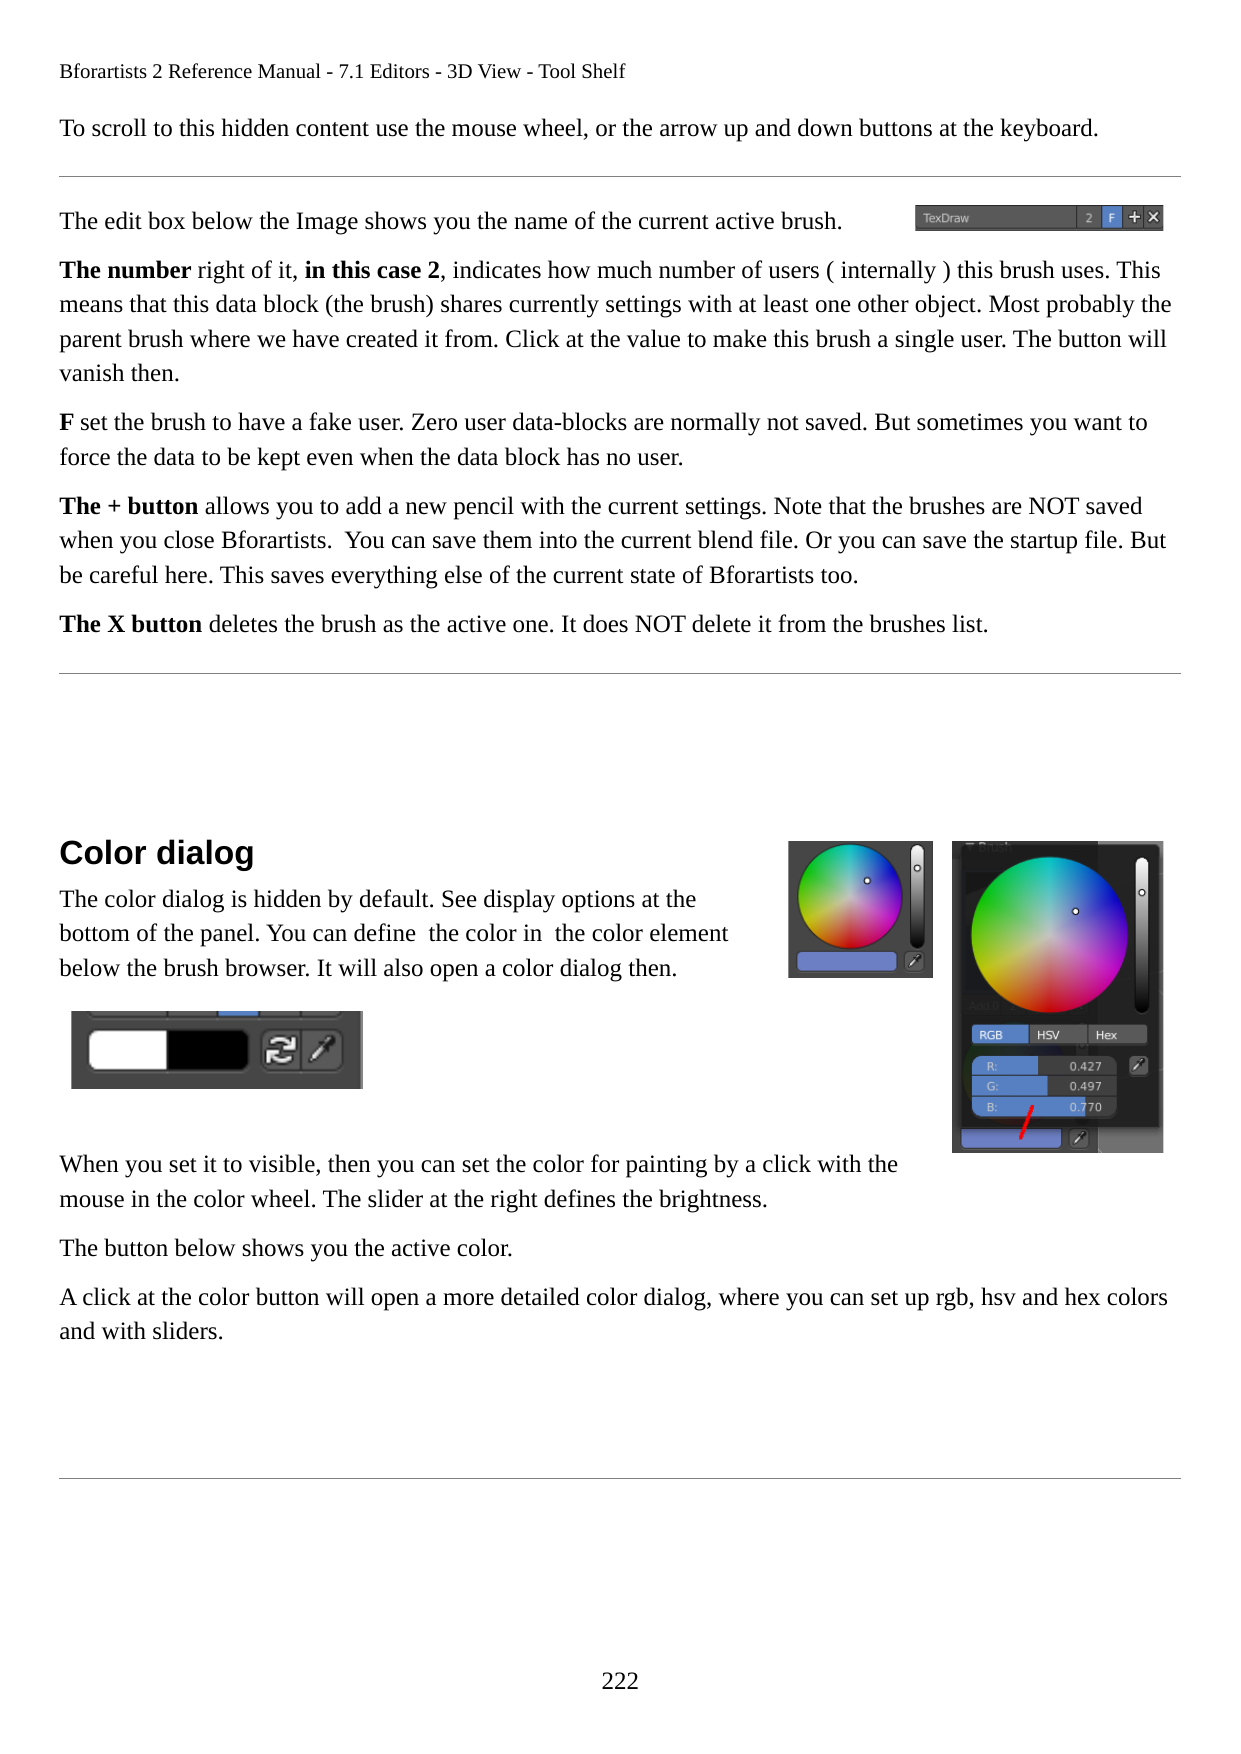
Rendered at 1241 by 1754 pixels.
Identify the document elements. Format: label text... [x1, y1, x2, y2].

text The button below shows you the active color. [59, 1233, 1181, 1262]
picture [952, 841, 1164, 1153]
picture [915, 205, 1164, 231]
text When you set it to visible, then you can set the color for painting by a click with the mouse in the color wheel. The slider at the right defines the brightness. [59, 1149, 1181, 1212]
subtitle Color dialog [59, 833, 1181, 872]
picture [788, 841, 933, 978]
picture [71, 1011, 363, 1089]
text The X button deletes the brush as the active one. It does NOT delete it from the brushes list. [59, 609, 1181, 638]
text The edit box below the Image shows you the name of the current active brush. [59, 206, 1181, 234]
text The + button allows you to add a new pencil with the current settings. Note that the brushes are NOT saved when you close Bforartists. You can save them into the current blend file. Or you can save the startup file. But be careful here. This saves everything else of the current state of Bforartists too. [59, 491, 1181, 589]
text F set the brush to have a fake user. Zero user data-blocks are normally not saved. But sometimes you want to force the data to be kept even when the data block has no user. [59, 407, 1181, 471]
text The number right of it, in this case 2, indicates how much number of users ( internally ) this brush uses. This means that this data block (the brush) shares currently settings with at least one other object. Most probably the parent brush where we have created it from. Click at the value to make this brush a single user. The button will vanish then. [59, 255, 1181, 387]
text To scroll to this hidden content use the mouse wheel, or the arrow up and down buttons at the keyboard. [59, 113, 1181, 141]
text A click at the color button will open a more detailed color dialog, where you can set up rgb, hsv and hex colors and with sliders. [59, 1282, 1181, 1345]
text The color dialog is hidden by default. See display options at the bottom of the panel. You can define the color in the color element below the brush browser. It will also open a color dialog then. [59, 884, 952, 982]
